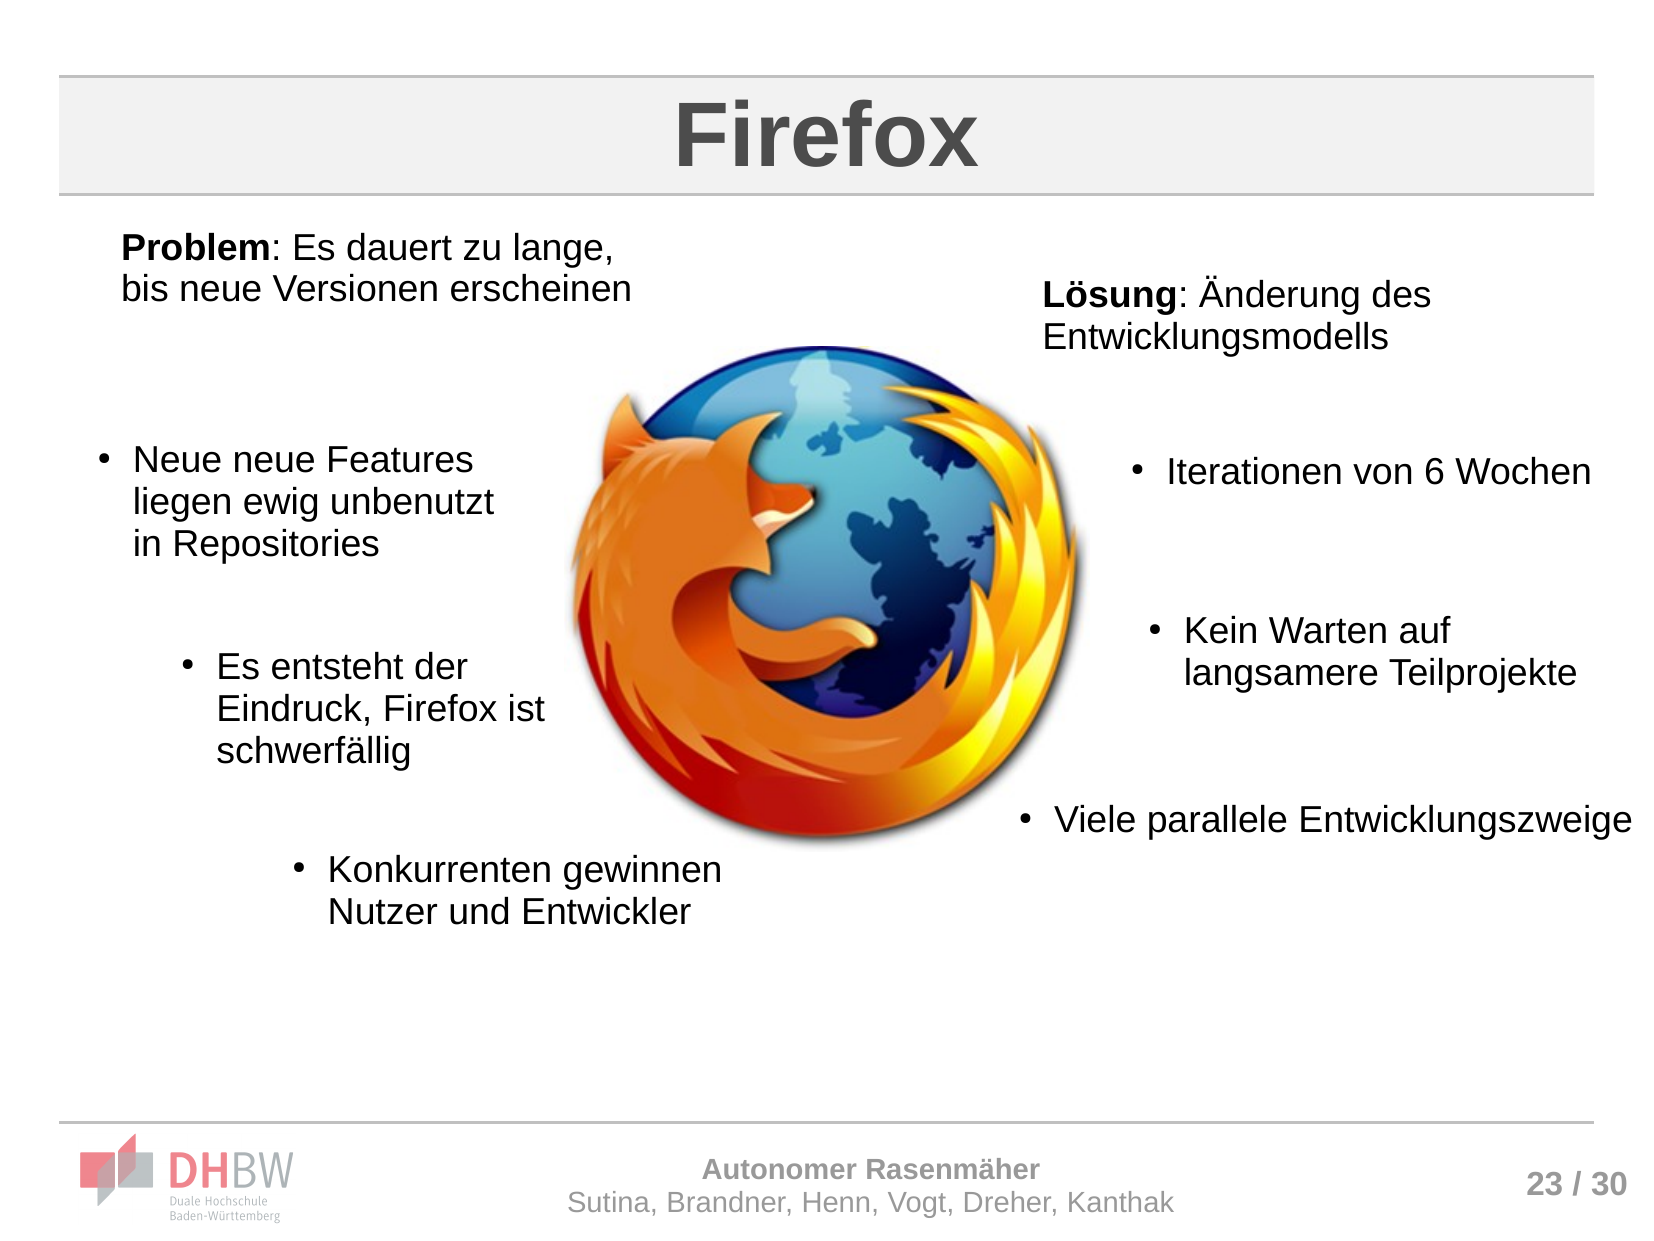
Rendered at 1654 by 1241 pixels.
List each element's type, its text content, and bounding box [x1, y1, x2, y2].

text_box Lösung: Änderung des Entwicklungsmodells [1027, 265, 1458, 365]
picture [78, 1133, 296, 1225]
text_box Iterationen von 6 Wochen [1080, 442, 1607, 500]
picture [564, 346, 1090, 852]
text_box Kein Warten auf langsamere Teilprojekte [1098, 602, 1604, 702]
text_box Konkurrenten gewinnen Nutzer und Entwickler [242, 840, 748, 940]
text_box Problem: Es dauert zu lange, bis neue Versionen erscheinen [106, 218, 648, 318]
title Firefox [82, 31, 1571, 239]
text_box Es entsteht der Eindruck, Firefox ist schwerfällig [130, 637, 571, 779]
text_box Neue neue Features liegen ewig unbenutzt in Repositories [47, 431, 520, 572]
text_box Viele parallele Entwicklungszweige [968, 791, 1654, 849]
